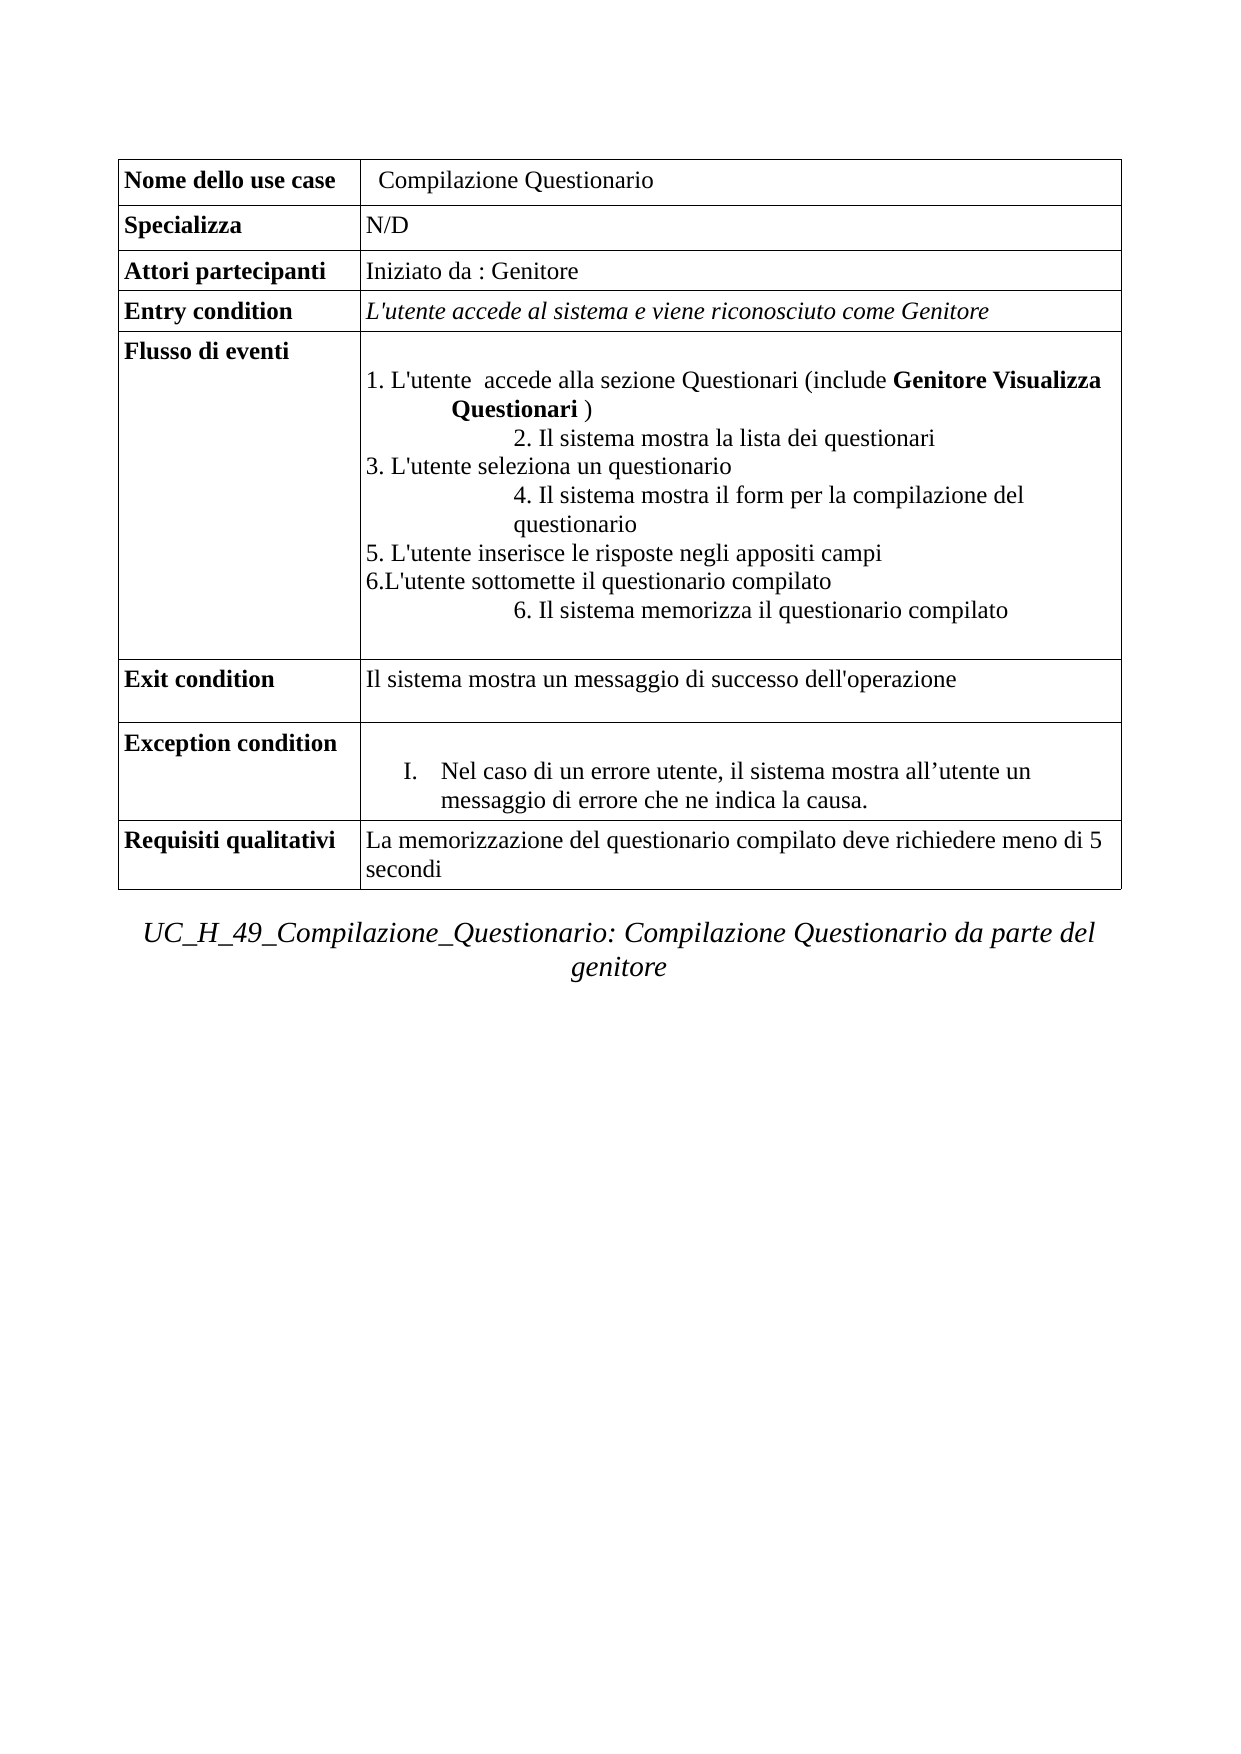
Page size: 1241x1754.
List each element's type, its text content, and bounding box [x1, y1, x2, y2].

table_cell Specializza [119, 206, 360, 250]
table_cell Attori partecipanti [119, 251, 360, 290]
table_cell L'utente accede alla sezione Questionari (include Genitore Visualizza Questionari ) Il sistema mostra la lista dei questionari L'utente seleziona un questionario Il sistema mostra il form per la compilazione del questionario L'utente inserisce le risposte negli appositi campi 6.L'utente sottomette il questionario compilato Il sistema memorizza il questionario compilato [361, 332, 1121, 658]
table_cell Iniziato da : Genitore [361, 251, 1121, 290]
table_header Nome dello use case [119, 160, 360, 205]
table_cell Requisiti qualitativi [119, 821, 360, 889]
table_cell Entry condition [119, 291, 360, 331]
table_cell Exception condition [119, 723, 360, 820]
table_cell Flusso di eventi [119, 332, 360, 658]
table_cell Exit condition [119, 660, 360, 722]
table_cell L'utente accede al sistema e viene riconosciuto come Genitore [361, 291, 1121, 331]
text UC_H_49_Compilazione_Questionario: Compilazione Questionario da parte del genitore [118, 915, 1122, 982]
table_cell Il sistema mostra un messaggio di successo dell'operazione [361, 660, 1121, 722]
table_cell N/D [361, 206, 1121, 250]
table_header Compilazione Questionario [361, 160, 1121, 205]
table_cell Nel caso di un errore utente, il sistema mostra all’utente un messaggio di errore che ne indica la causa. [361, 723, 1121, 820]
table_cell La memorizzazione del questionario compilato deve richiedere meno di 5 secondi [361, 821, 1121, 889]
